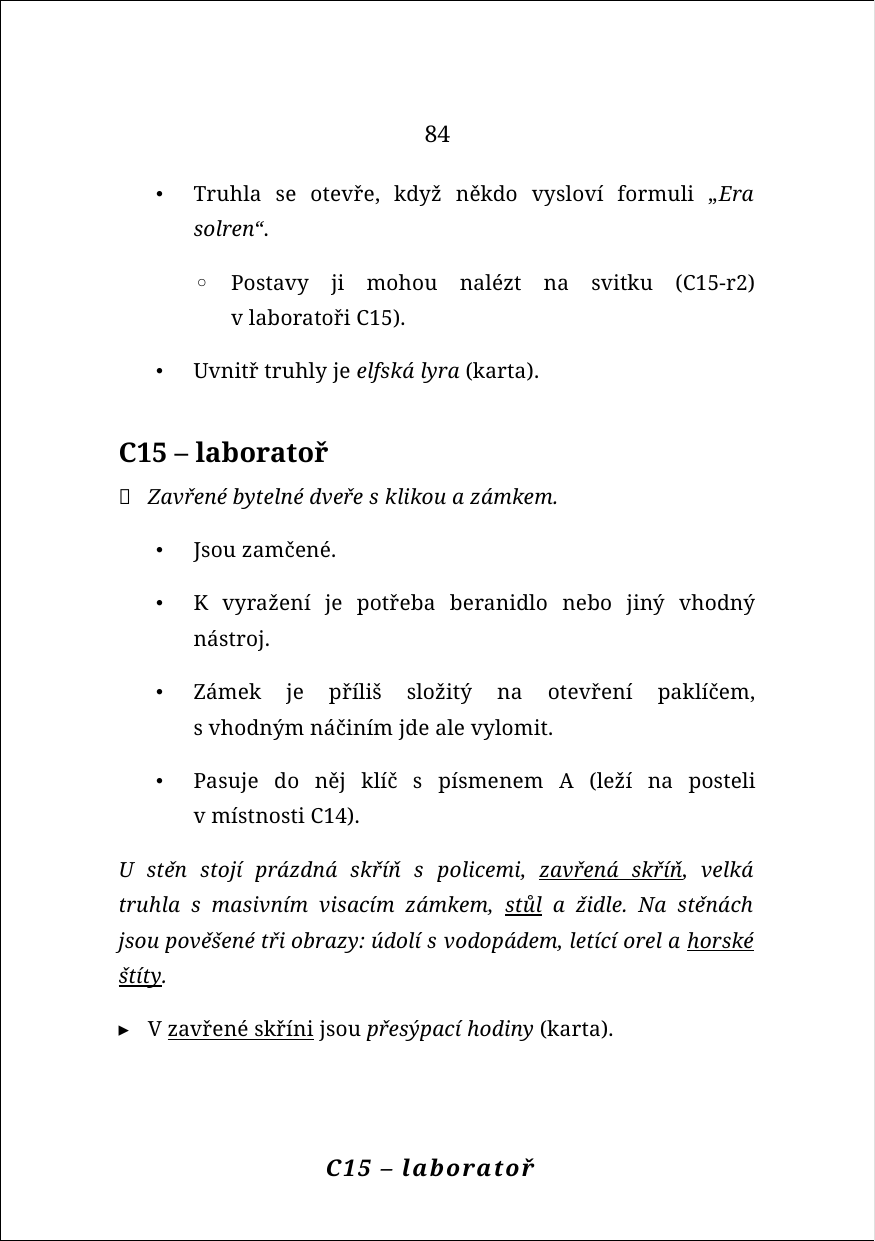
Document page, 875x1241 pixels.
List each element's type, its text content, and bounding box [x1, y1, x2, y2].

list Zámek je příliš složitý na otevření paklíčem, s⁠ vhodným náčiním jde ale vylomit. [156, 677, 756, 741]
list Jsou zamčené. [156, 535, 756, 564]
text ▸ V⁠ zavřené skříni jsou přesýpací hodiny (karta). [118, 1014, 756, 1043]
list Truhla se otevře, když někdo vysloví formuli „Era solren“. [156, 179, 756, 243]
subtitle C15 – laboratoř [118, 433, 756, 470]
list Postavy ji mohou nalézt na svitku (C15-r2) v⁠ laboratoři C15). [193, 268, 756, 332]
list K⁠ vyražení je potřeba beranidlo nebo jiný vhodný nástroj. [156, 588, 756, 652]
text U⁠ stěn stojí prázdná skříň s⁠ policemi, zavřená skříň, velká truhla s⁠ masivním visacím zámkem, stůl a⁠ židle. Na stěnách jsou pověšené tři obrazy: údolí s⁠ vodopádem, letící orel a⁠ horské štíty. [118, 855, 756, 990]
list Pasuje do něj klíč s⁠ písmenem A⁠ (leží na posteli v⁠ místnosti C14). [156, 766, 756, 830]
list Uvnitř truhly je elfská lyra (karta). [156, 356, 756, 385]
text 🚪 Zavřené bytelné dveře s⁠ klikou a⁠ zámkem. [118, 482, 756, 510]
